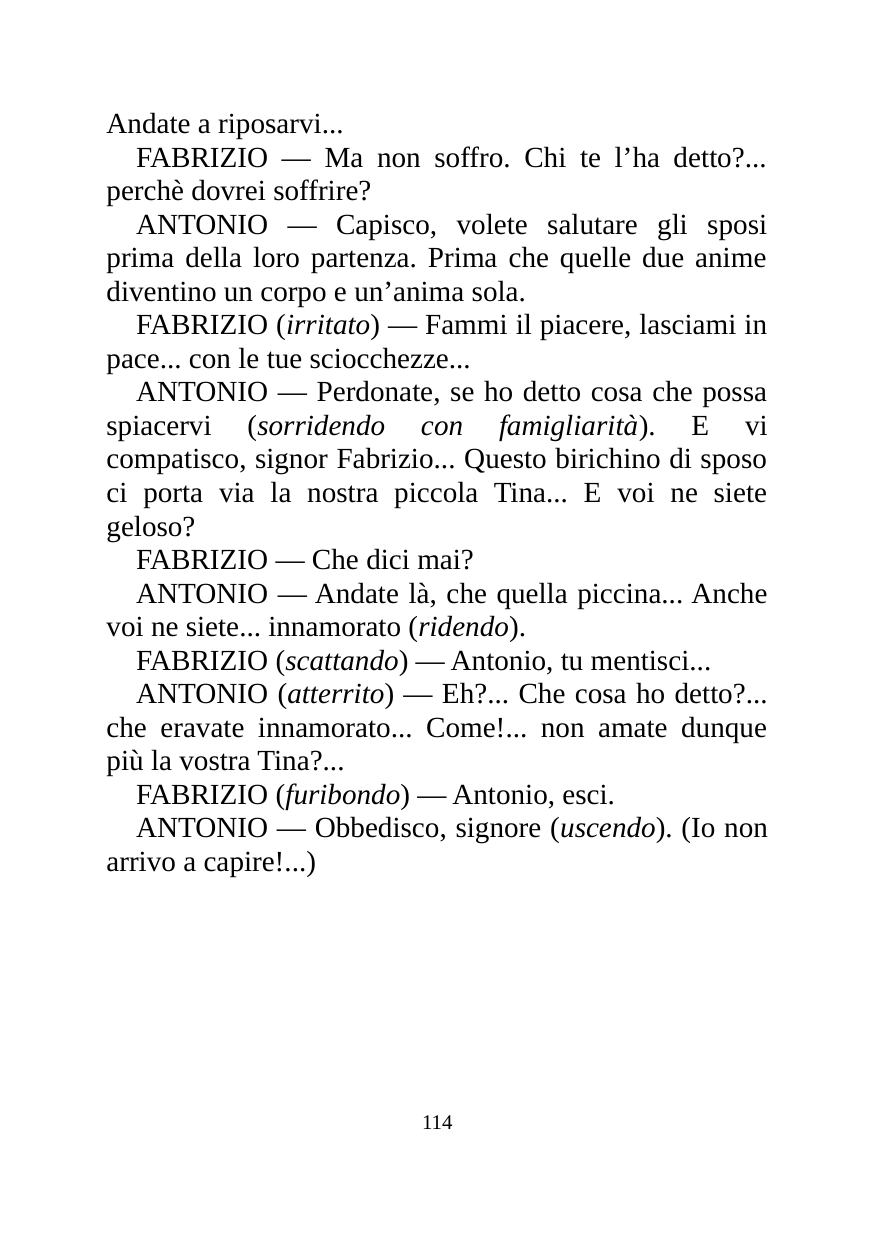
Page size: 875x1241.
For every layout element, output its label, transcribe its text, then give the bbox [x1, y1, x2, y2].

text FABRIZIO (furibondo) — Antonio, esci. [106, 777, 768, 811]
text ANTONIO — Perdonate, se ho detto cosa che possa spiacervi (sorridendo con famigliarità). E vi compatisco, signor Fabrizio... Questo birichino di sposo ci porta via la nostra piccola Tina... E voi ne siete geloso? [106, 374, 768, 542]
text FABRIZIO — Che dici mai? [106, 542, 768, 576]
text FABRIZIO (scattando) — Antonio, tu mentisci... [106, 643, 768, 676]
text ANTONIO — Andate là, che quella piccina... Anche voi ne siete... innamorato (ridendo). [106, 576, 768, 643]
text Andate a riposarvi... [106, 106, 768, 140]
text ANTONIO — Capisco, volete salutare gli sposi prima della loro partenza. Prima che quelle due anime diventino un corpo e un’anima sola. [106, 207, 768, 307]
text FABRIZIO (irritato) — Fammi il piacere, lasciami in pace... con le tue sciocchezze... [106, 307, 768, 374]
text ANTONIO — Obbedisco, signore (uscendo). (Io non arrivo a capire!...) [106, 811, 768, 878]
text FABRIZIO — Ma non soffro. Chi te l’ha detto?... perchè dovrei soffrire? [106, 140, 768, 207]
text ANTONIO (atterrito) — Eh?... Che cosa ho detto?... che eravate innamorato... Come!... non amate dunque più la vostra Tina?... [106, 676, 768, 777]
